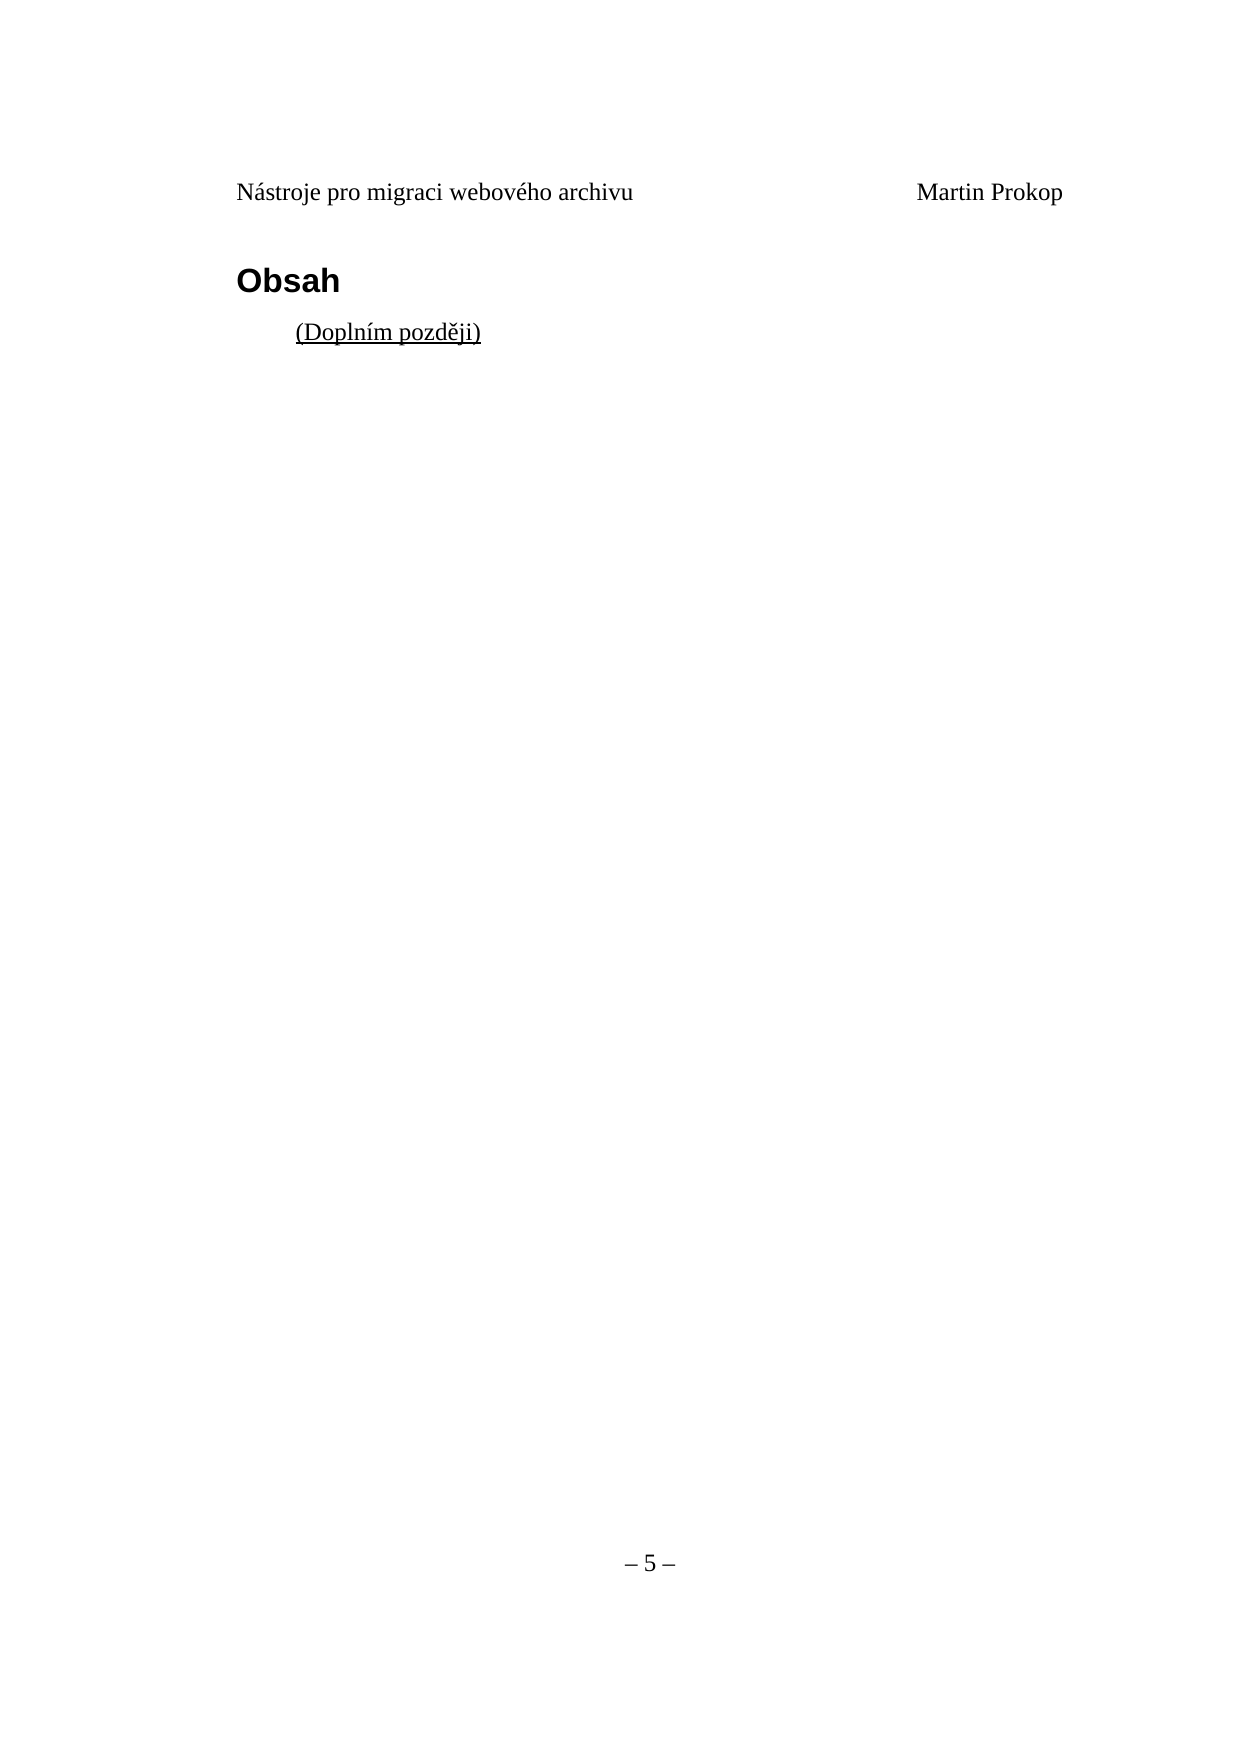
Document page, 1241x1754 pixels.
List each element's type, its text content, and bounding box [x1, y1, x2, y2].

text (Doplním později) [236, 317, 1063, 346]
subtitle Obsah [236, 260, 1063, 299]
